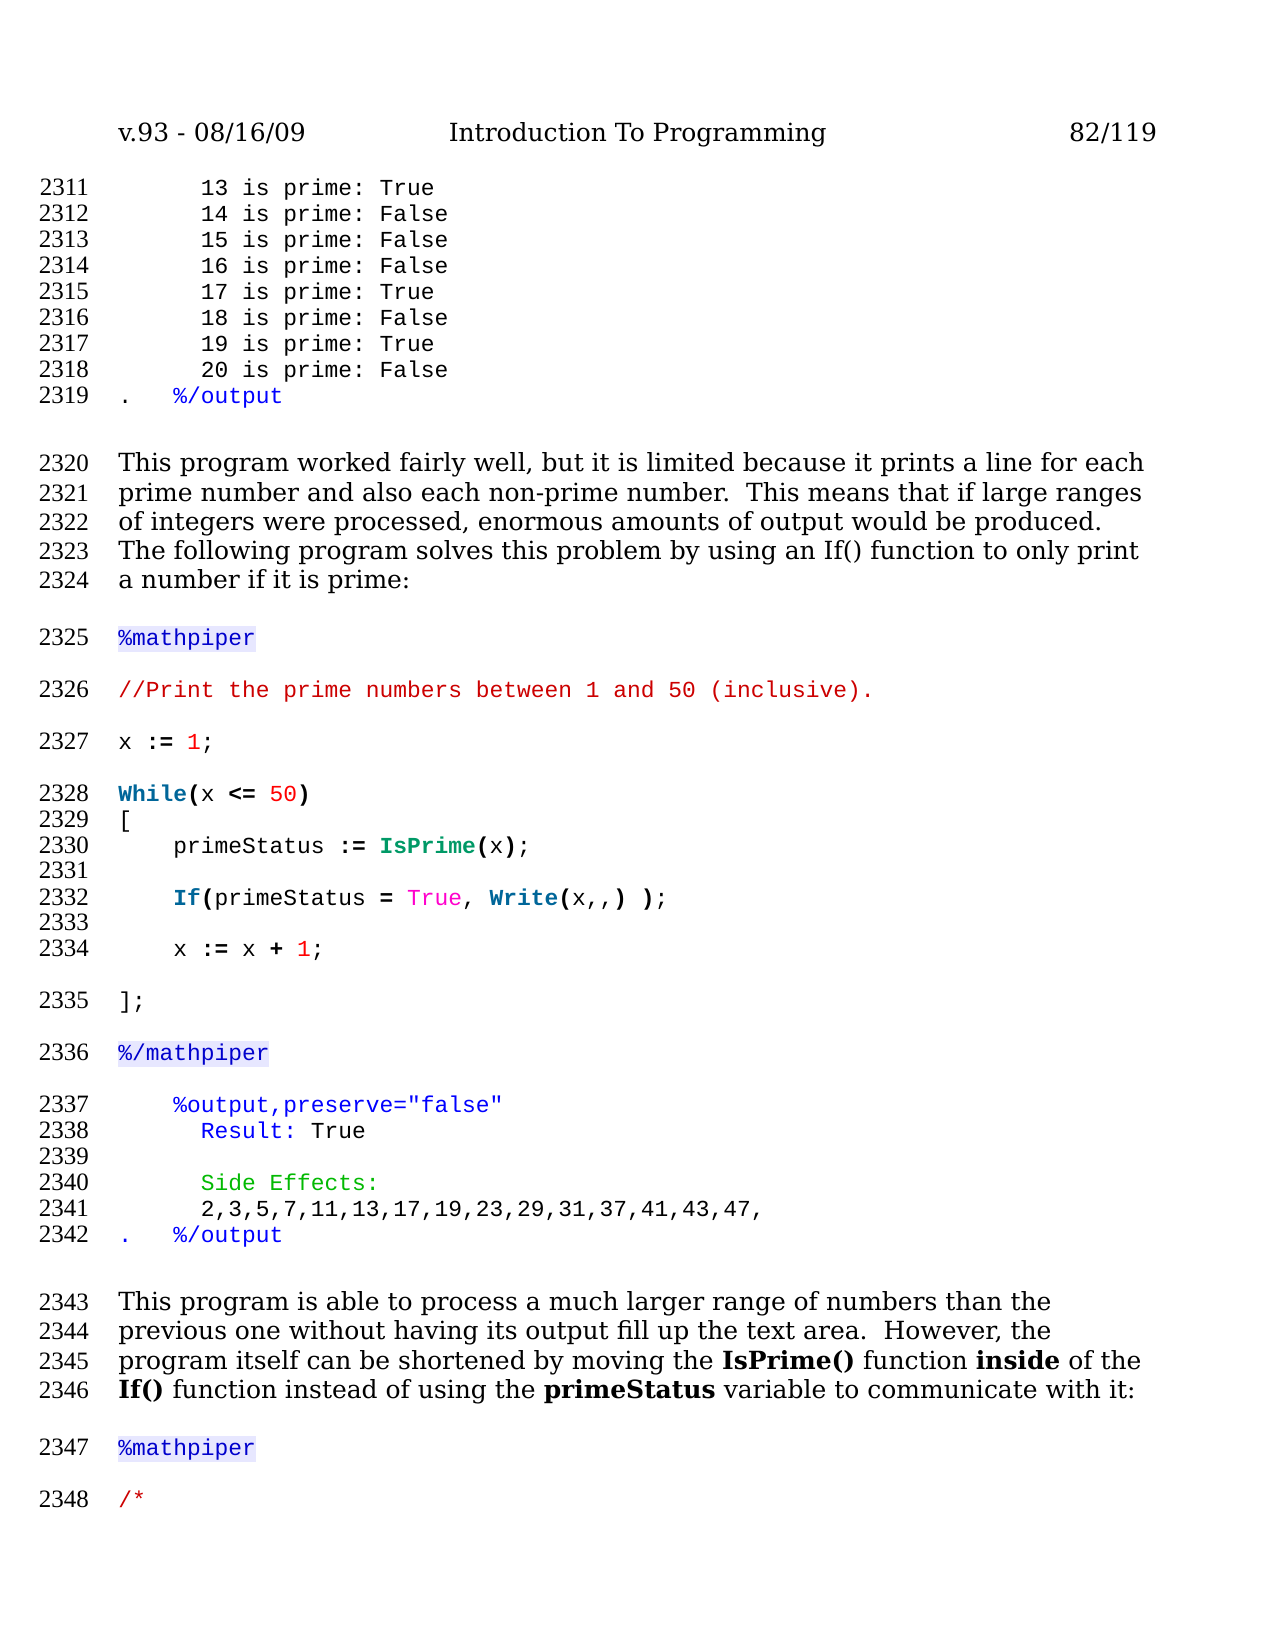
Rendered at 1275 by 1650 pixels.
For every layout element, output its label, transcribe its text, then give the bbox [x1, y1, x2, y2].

text While(x <= 50) [118, 782, 1157, 808]
text 2,3,5,7,11,13,17,19,23,29,31,37,41,43,47, [118, 1197, 1157, 1223]
text . %/output [118, 1223, 1157, 1249]
text 19 is prime: True [118, 332, 1157, 358]
text x := 1; [118, 730, 1157, 756]
text This program worked fairly well, but it is limited because it prints a line for each prime number and also each non-prime number. This means that if large ranges of integers were processed, enormous amounts of output would be produced. The following program solves this problem by using an If() function to only print a number if it is prime: [118, 449, 1157, 594]
text [ [118, 808, 1157, 834]
text 16 is prime: False [118, 254, 1157, 281]
text /* [118, 1488, 1157, 1514]
text %mathpiper [118, 1436, 1157, 1462]
text ]; [118, 989, 1157, 1016]
text %output,preserve="false" [118, 1093, 1157, 1119]
text %mathpiper [118, 626, 1157, 652]
text %/mathpiper [118, 1041, 1157, 1067]
text Side Effects: [118, 1171, 1157, 1197]
text 13 is prime: True [118, 177, 1157, 203]
text 15 is prime: False [118, 229, 1157, 254]
text 14 is prime: False [118, 203, 1157, 229]
text x := x + 1; [118, 938, 1157, 964]
text If(primeStatus = True, Write(x,,) ); [118, 886, 1157, 912]
text primeStatus := IsPrime(x); [118, 834, 1157, 860]
text 20 is prime: False [118, 358, 1157, 384]
text //Print the prime numbers between 1 and 50 (inclusive). [118, 678, 1157, 704]
text This program is able to process a much larger range of numbers than the previous one without having its output fill up the text area. However, the program itself can be shortened by moving the IsPrime() function inside of the If() function instead of using the primeStatus variable to communicate with it: [118, 1287, 1157, 1404]
text 18 is prime: False [118, 306, 1157, 332]
text 17 is prime: True [118, 281, 1157, 306]
text Result: True [118, 1119, 1157, 1145]
text . %/output [118, 384, 1157, 410]
